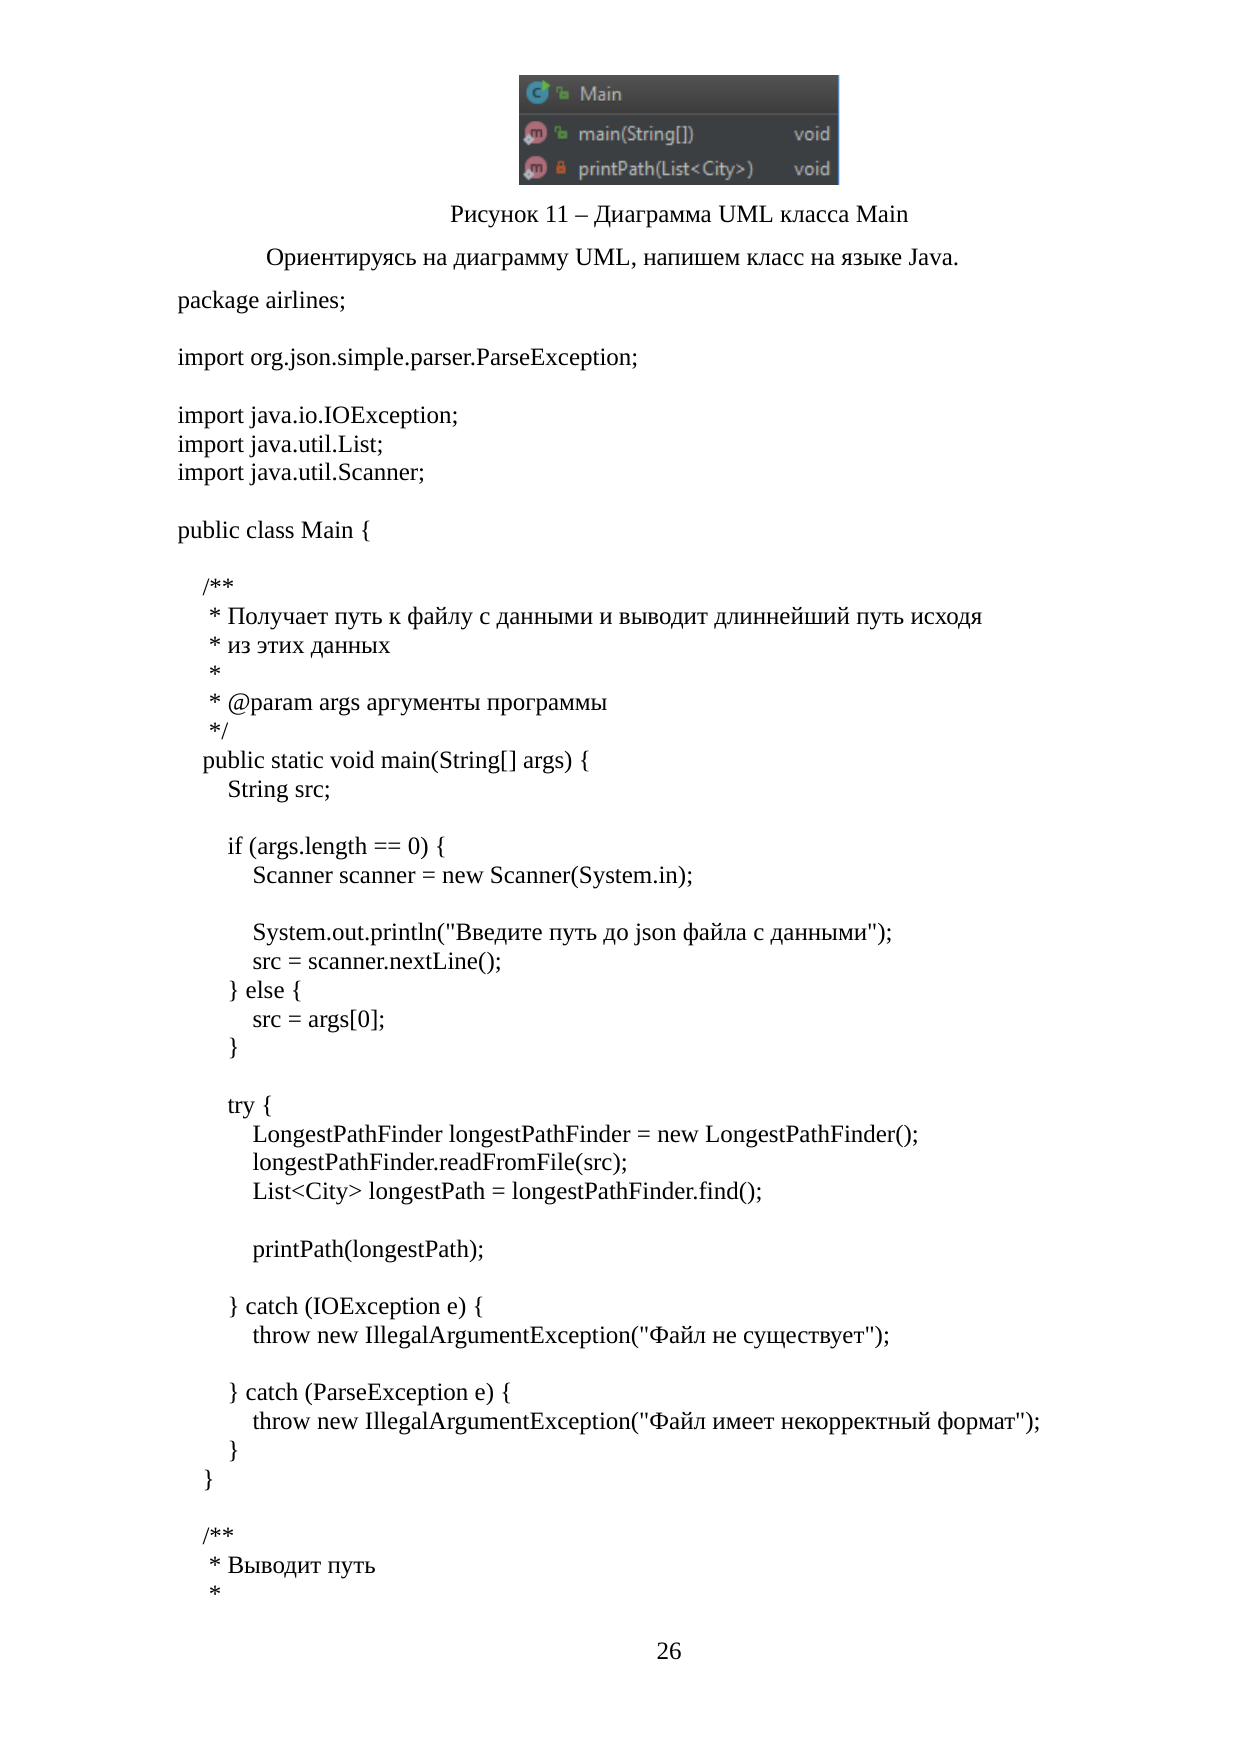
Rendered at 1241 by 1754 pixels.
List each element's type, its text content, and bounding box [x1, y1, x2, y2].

text Рисунок 11 – Диаграмма UML класса Main [177, 199, 1181, 227]
text package airlines; import org.json.simple.parser.ParseException; import java.io.IOException; import java.util.List; import java.util.Scanner; public class Main { /** * Получает путь к файлу с данными и выводит длиннейший путь исходя * из этих данных * * @param args аргументы программы */ public static void main(String[] args) { String src; if (args.length == 0) { Scanner scanner = new Scanner(System.in); System.out.println("Введите путь до json файла с данными"); src = scanner.nextLine(); } else { src = args[0]; } try { LongestPathFinder longestPathFinder = new LongestPathFinder(); longestPathFinder.readFromFile(src); List<City> longestPath = longestPathFinder.find(); printPath(longestPath); } catch (IOException e) { throw new IllegalArgumentException("Файл не существует"); } catch (ParseException e) { throw new IllegalArgumentException("Файл имеет некорректный формат"); } } /** * Выводит путь * [177, 285, 1181, 1607]
text Ориентируясь на диаграмму UML, напишем класс на языке Java. [177, 242, 1181, 271]
